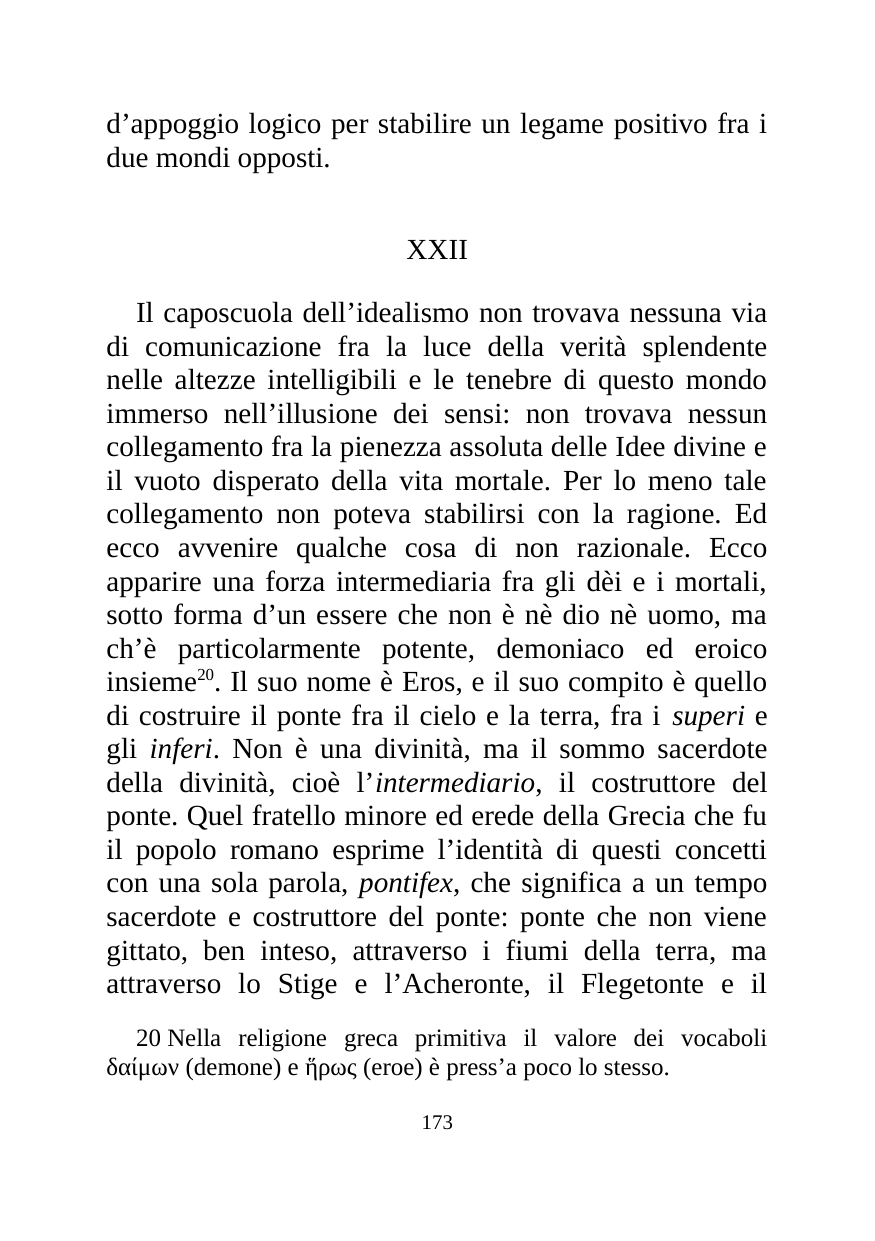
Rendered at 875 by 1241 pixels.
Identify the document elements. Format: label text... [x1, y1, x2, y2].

subtitle XXII [106, 232, 768, 266]
text Il caposcuola dell’idealismo non trovava nessuna via di comunicazione fra la luce della verità splendente nelle altezze intelligibili e le tenebre di questo mondo immerso nell’illusione dei sensi: non trovava nessun collegamento fra la pienezza assoluta delle Idee divine e il vuoto disperato della vita mortale. Per lo meno tale collegamento non poteva stabilirsi con la ragione. Ed ecco avvenire qualche cosa di non razionale. Ecco apparire una forza intermediaria fra gli dèi e i mortali, sotto forma d’un essere che non è nè dio nè uomo, ma ch’è particolarmente potente, demoniaco ed eroico insieme. Il suo nome è Eros, e il suo compito è quello di costruire il ponte fra il cielo e la terra, fra i superi e gli inferi. Non è una divinità, ma il sommo sacerdote della divinità, cioè l’intermediario, il costruttore del ponte. Quel fratello minore ed erede della Grecia che fu il popolo romano esprime l’identità di questi concetti con una sola parola, pontifex, che significa a un tempo sacerdote e costruttore del ponte: ponte che non viene gittato, ben inteso, attraverso i fiumi della terra, ma attraverso lo Stige e l’Acheronte, il Flegetonte e il [106, 295, 768, 1000]
text d’appoggio logico per stabilire un legame positivo fra i due mondi opposti. [106, 106, 768, 173]
text Nella religione greca primitiva il valore dei vocaboli δαίμων (demone) e ἥρως (eroe) è press’a poco lo stesso. [106, 1023, 768, 1080]
